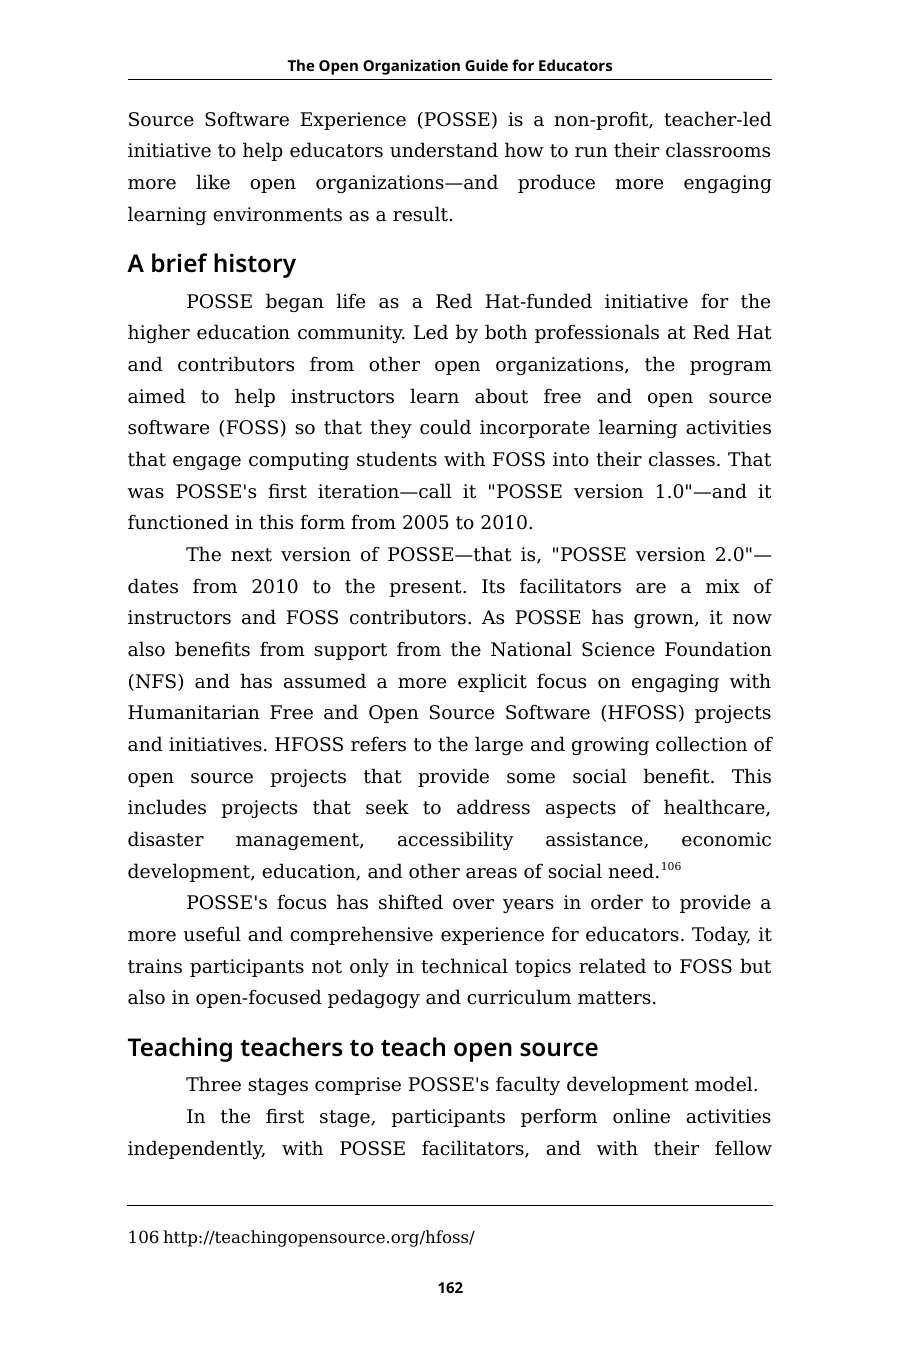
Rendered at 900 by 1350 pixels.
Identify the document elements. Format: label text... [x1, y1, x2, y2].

text http://teachingopensource.org/hfoss/ [127, 1228, 772, 1247]
text POSSE's focus has shifted over years in order to provide a more useful and comprehensive experience for educators. Today, it trains participants not only in technical topics related to FOSS but also in open-focused pedagogy and curriculum matters. [127, 892, 772, 1009]
text In the first stage, participants perform online activities independently, with POSSE facilitators, and with their fellow [127, 1106, 772, 1159]
text Three stages comprise POSSE's faculty development model. [127, 1074, 772, 1096]
text Source Software Experience (POSSE) is a non-profit, teacher-led initiative to help educators understand how to run their classrooms more like open organizations—and produce more engaging learning environments as a result. [127, 109, 772, 226]
text POSSE began life as a Red Hat-funded initiative for the higher education community. Led by both professionals at Red Hat and contributors from other open organizations, the program aimed to help instructors learn about free and open source software (FOSS) so that they could incorporate learning activities that engage computing students with FOSS into their classes. That was POSSE's first iteration—call it "POSSE version 1.0"—and it functioned in this form from 2005 to 2010. [127, 291, 772, 534]
text The next version of POSSE—that is, "POSSE version 2.0"—dates from 2010 to the present. Its facilitators are a mix of instructors and FOSS contributors. As POSSE has grown, it now also benefits from support from the National Science Foundation (NFS) and has assumed a more explicit focus on engaging with Humanitarian Free and Open Source Software (HFOSS) projects and initiatives. HFOSS refers to the large and growing collection of open source projects that provide some social benefit. This includes projects that seek to address aspects of healthcare, disaster management, accessibility assistance, economic development, education, and other areas of social need. [127, 544, 772, 883]
subtitle A brief history [127, 250, 772, 278]
subtitle Teaching teachers to teach open source [127, 1034, 772, 1062]
